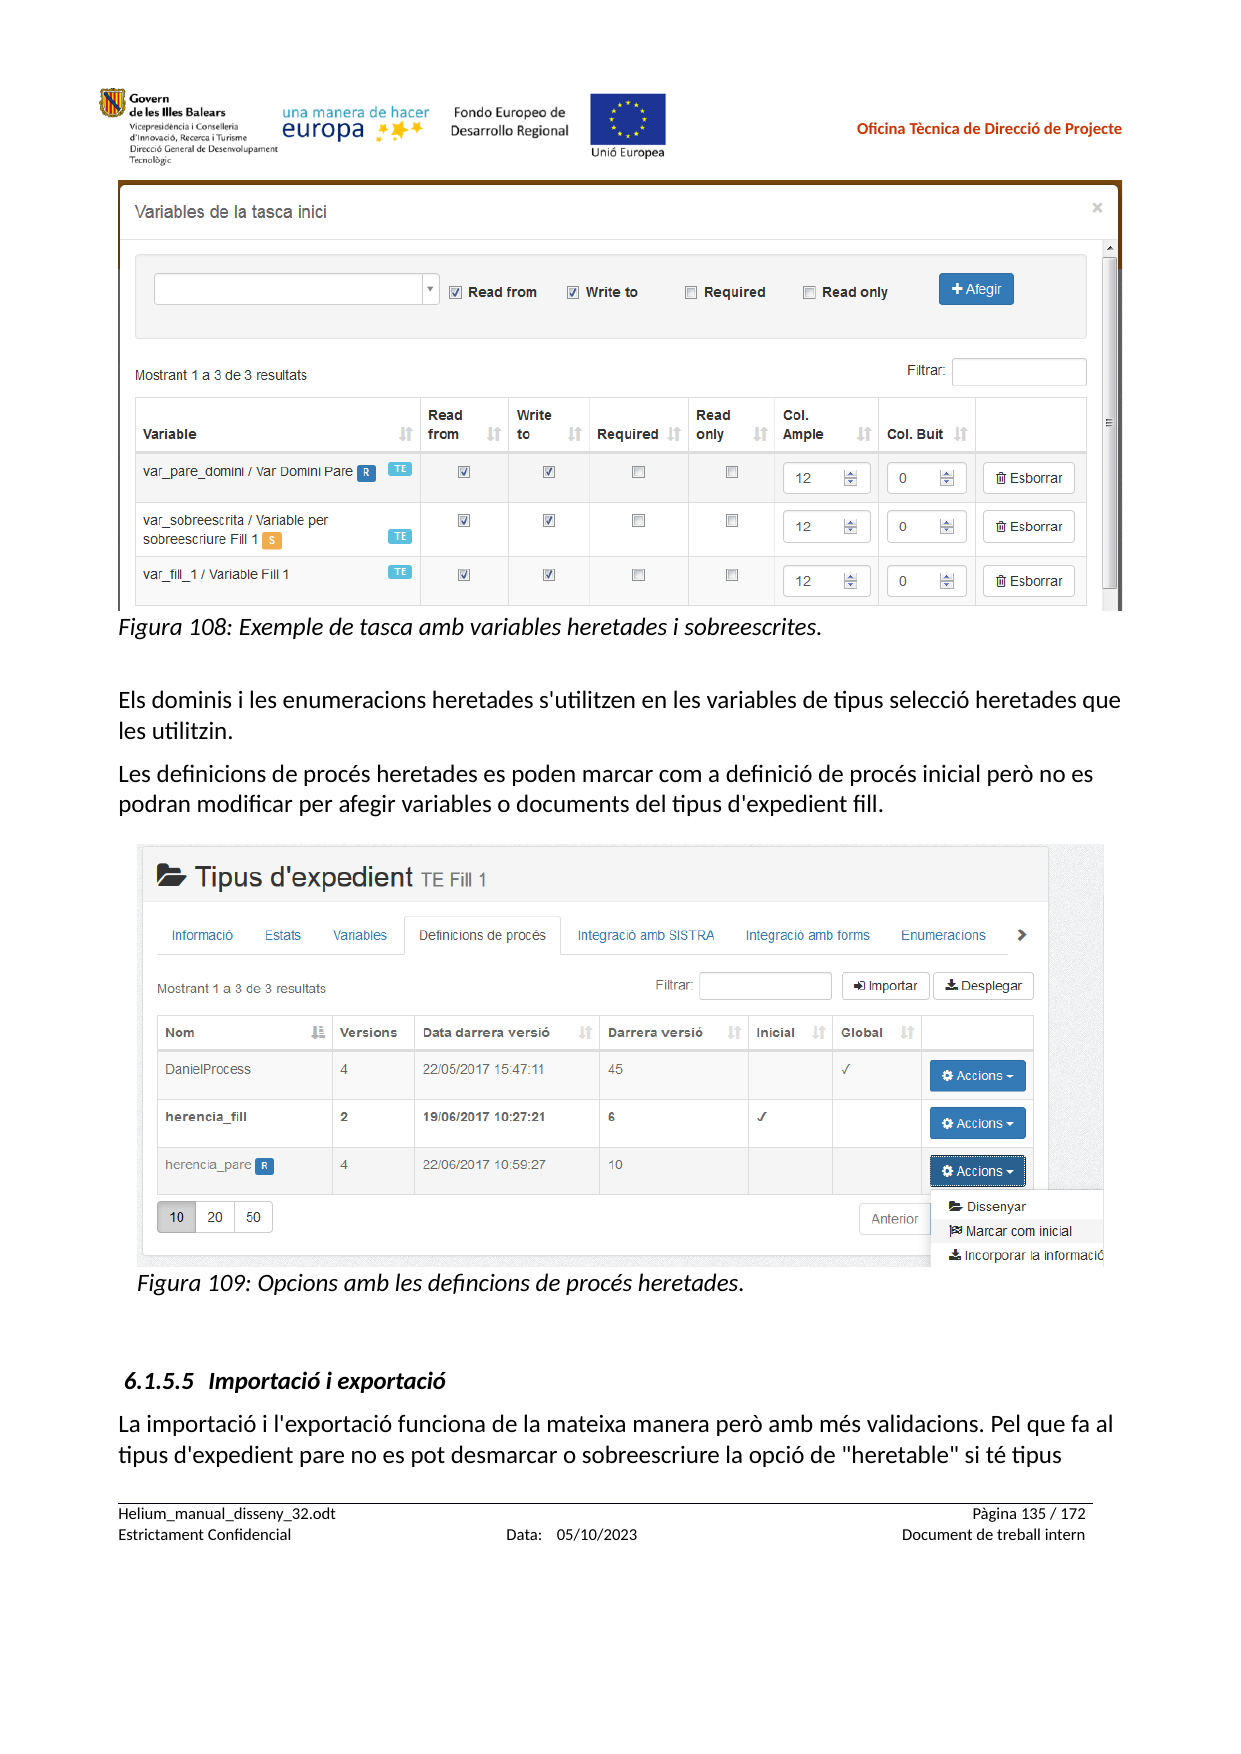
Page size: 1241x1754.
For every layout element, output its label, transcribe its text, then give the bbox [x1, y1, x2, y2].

list Figura 109: Opcions amb les defincions de procés heretades. [137, 1267, 1103, 1297]
text La importació i l'exportació funciona de la mateixa manera però amb més validacions. Pel que fa al tipus d'expedient pare no es pot desmarcar o sobreescriure la opció de "heretable" si té tipus [118, 1408, 1122, 1469]
picture [99, 87, 668, 166]
picture [118, 180, 1123, 611]
text Els dominis i les enumeracions heretades s'utilitzen en les variables de tipus selecció heretades que les utilitzin. [118, 684, 1122, 746]
subtitle Importació i exportació [118, 1366, 1122, 1396]
text Figura 108: Exemple de tasca amb variables heretades i sobreescrites. [118, 611, 1122, 641]
picture [136, 844, 1104, 1267]
text Les definicions de procés heretades es poden marcar com a definició de procés inicial però no es podran modificar per afegir variables o documents del tipus d'expedient fill. [118, 758, 1122, 819]
